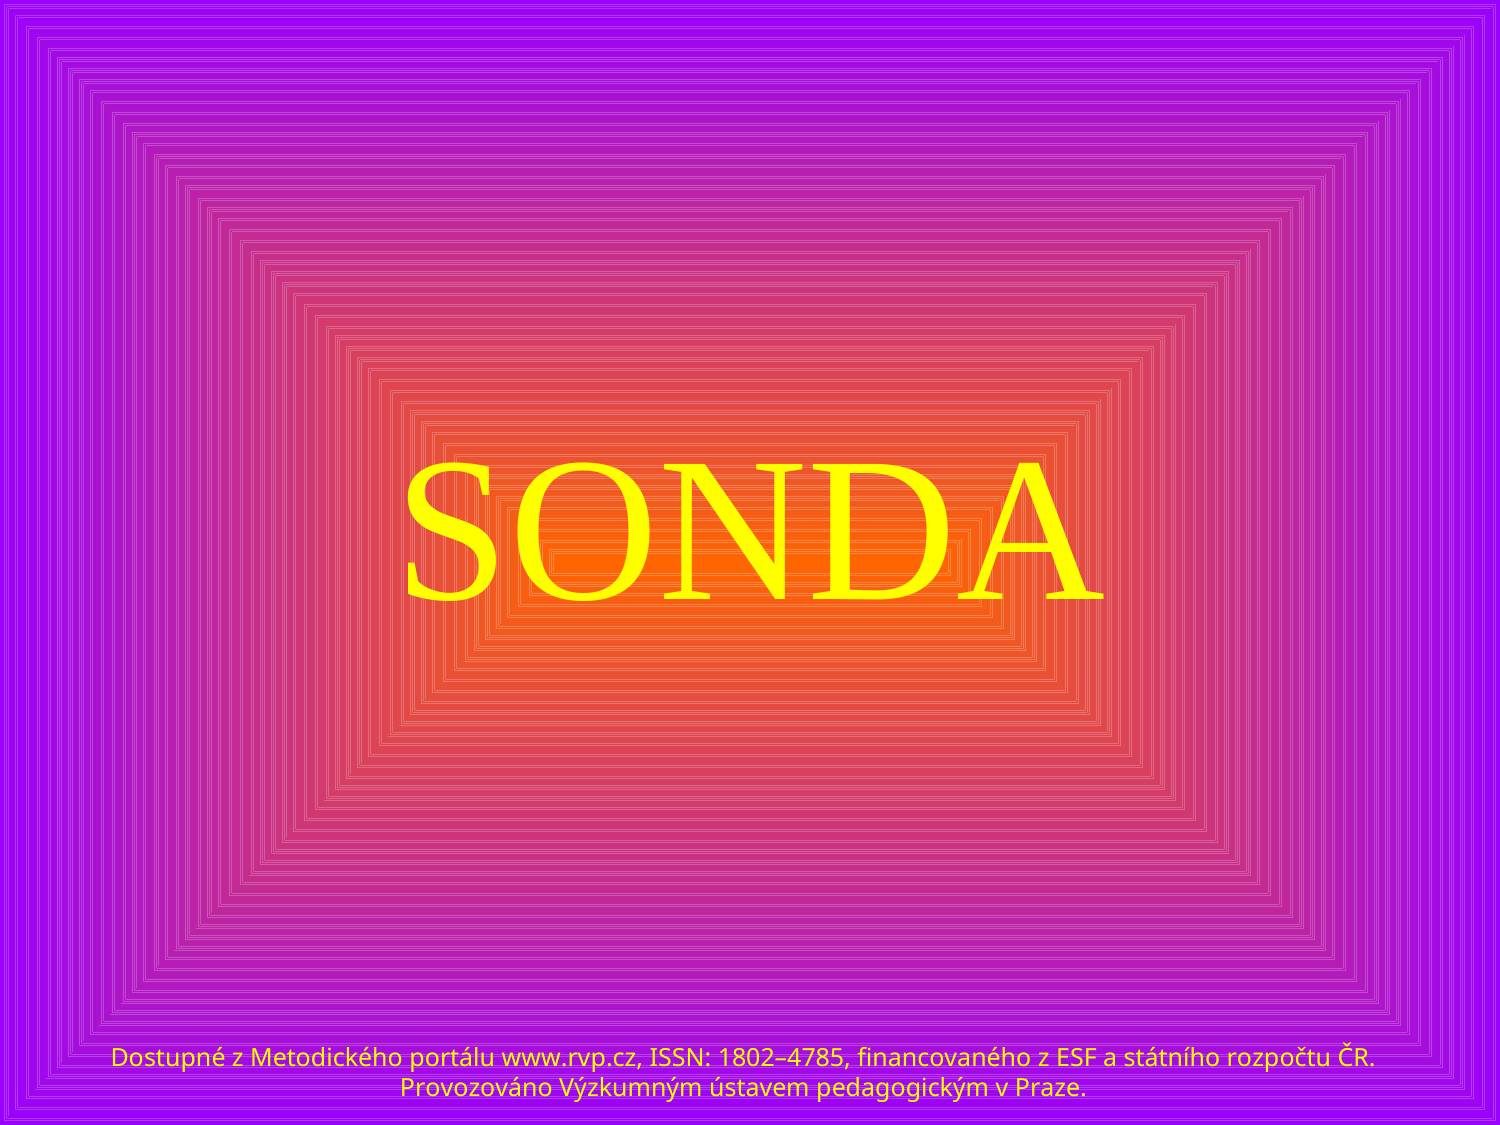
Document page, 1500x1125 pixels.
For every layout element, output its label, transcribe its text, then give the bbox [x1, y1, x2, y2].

text_box SONDA [0, 385, 1500, 649]
text_box Dostupné z Metodického portálu www.rvp.cz, ISSN: 1802–4785, financovaného z ESF a státního rozpočtu ČR. Provozováno Výzkumným ústavem pedagogickým v Praze. [35, 1041, 1454, 1102]
